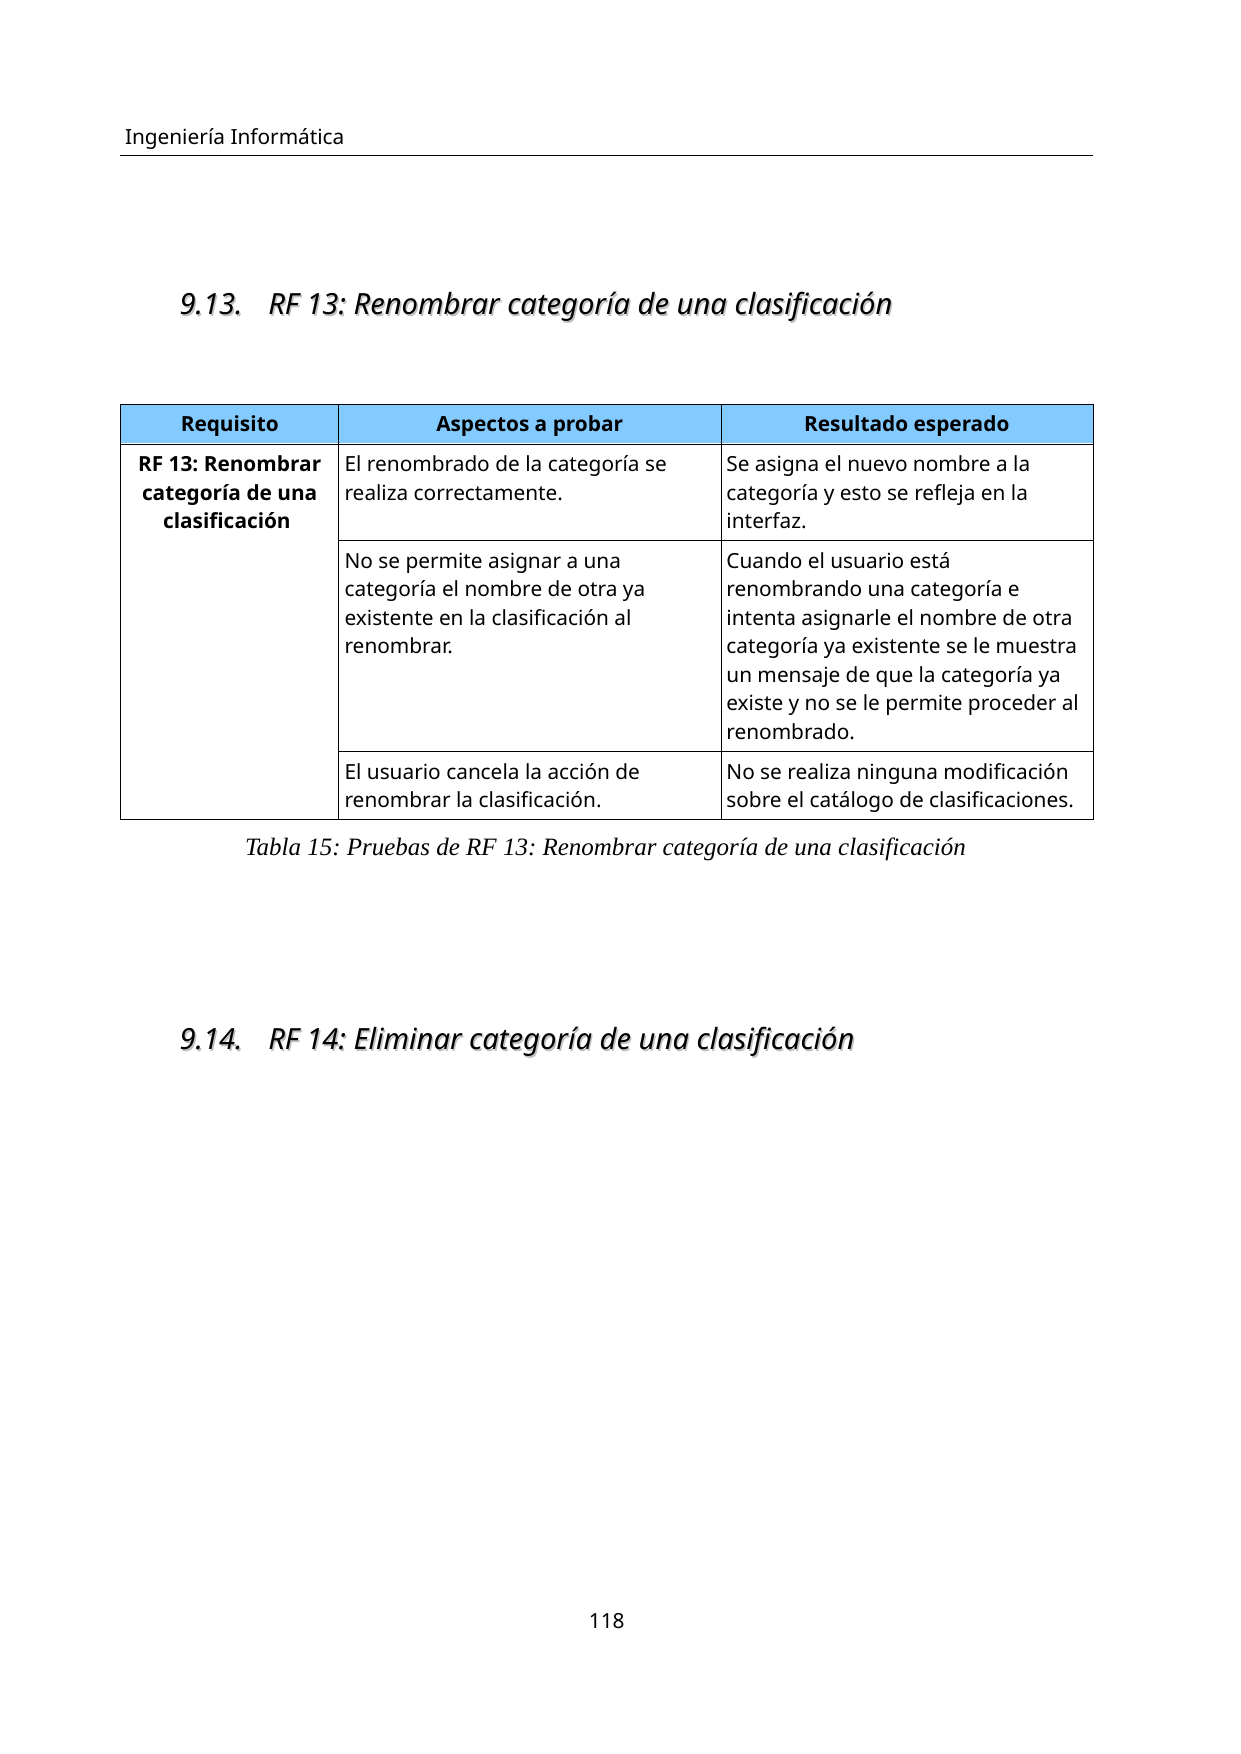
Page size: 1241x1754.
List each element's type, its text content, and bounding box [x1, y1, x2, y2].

subtitle RF 14: Eliminar categoría de una clasificación [179, 1018, 1093, 1058]
text Tabla 15: Pruebas de RF 13: Renombrar categoría de una clasificación [120, 832, 1093, 861]
table_cell Se asigna el nuevo nombre a la categoría y esto se refleja en la interfaz. [722, 445, 1093, 540]
table_header Requisito [121, 405, 338, 443]
table_cell El usuario cancela la acción de renombrar la clasificación. [339, 752, 721, 819]
table_header Aspectos a probar [339, 405, 721, 443]
table_cell No se permite asignar a una categoría el nombre de otra ya existente en la clasificación al renombrar. [339, 541, 721, 751]
subtitle RF 13: Renombrar categoría de una clasificación [179, 284, 1093, 323]
table_cell RF 13: Renombrar categoría de una clasificación [121, 445, 338, 819]
table_cell El renombrado de la categoría se realiza correctamente. [339, 445, 721, 540]
table_cell Cuando el usuario está renombrando una categoría e intenta asignarle el nombre de otra categoría ya existente se le muestra un mensaje de que la categoría ya existe y no se le permite proceder al renombrado. [722, 541, 1093, 751]
table_cell No se realiza ninguna modificación sobre el catálogo de clasificaciones. [722, 752, 1093, 819]
table_header Resultado esperado [722, 405, 1093, 443]
